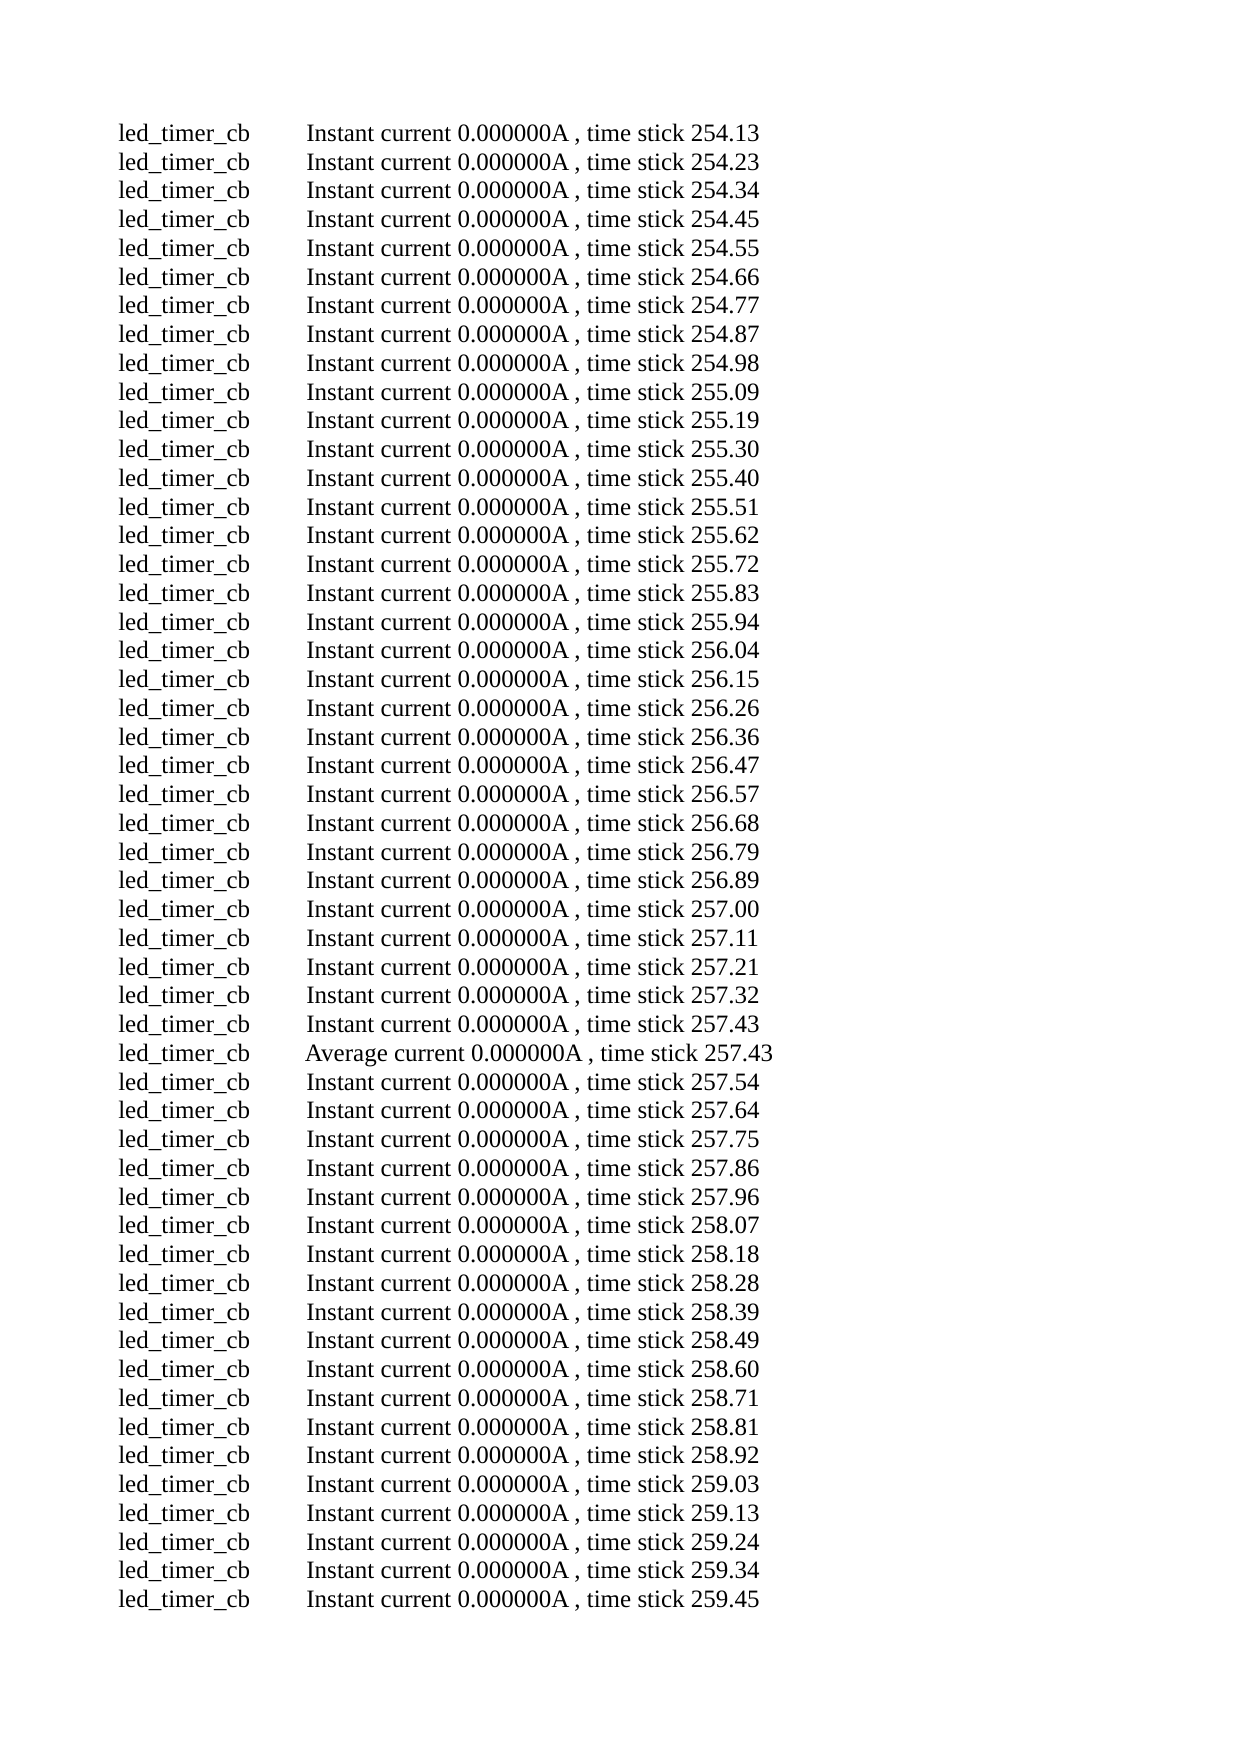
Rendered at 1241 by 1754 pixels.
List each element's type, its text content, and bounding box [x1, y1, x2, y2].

text led_timer_cb Instant current 0.000000A , time stick 259.13 [118, 1498, 1122, 1527]
text led_timer_cb Instant current 0.000000A , time stick 256.68 [118, 808, 1122, 837]
text led_timer_cb Instant current 0.000000A , time stick 255.83 [118, 578, 1122, 607]
text led_timer_cb Instant current 0.000000A , time stick 256.04 [118, 636, 1122, 664]
text led_timer_cb Instant current 0.000000A , time stick 258.07 [118, 1211, 1122, 1239]
text led_timer_cb Average current 0.000000A , time stick 257.43 [118, 1038, 1122, 1067]
text led_timer_cb Instant current 0.000000A , time stick 257.54 [118, 1067, 1122, 1096]
text led_timer_cb Instant current 0.000000A , time stick 259.34 [118, 1556, 1122, 1584]
text led_timer_cb Instant current 0.000000A , time stick 256.57 [118, 779, 1122, 808]
text led_timer_cb Instant current 0.000000A , time stick 254.34 [118, 176, 1122, 204]
text led_timer_cb Instant current 0.000000A , time stick 258.18 [118, 1239, 1122, 1268]
text led_timer_cb Instant current 0.000000A , time stick 257.32 [118, 981, 1122, 1009]
text led_timer_cb Instant current 0.000000A , time stick 256.47 [118, 751, 1122, 779]
text led_timer_cb Instant current 0.000000A , time stick 255.62 [118, 521, 1122, 549]
text led_timer_cb Instant current 0.000000A , time stick 254.66 [118, 262, 1122, 291]
text led_timer_cb Instant current 0.000000A , time stick 257.75 [118, 1124, 1122, 1153]
text led_timer_cb Instant current 0.000000A , time stick 254.13 [118, 118, 1122, 147]
text led_timer_cb Instant current 0.000000A , time stick 259.45 [118, 1584, 1122, 1613]
text led_timer_cb Instant current 0.000000A , time stick 257.96 [118, 1182, 1122, 1211]
text led_timer_cb Instant current 0.000000A , time stick 259.03 [118, 1469, 1122, 1498]
text led_timer_cb Instant current 0.000000A , time stick 255.51 [118, 492, 1122, 521]
text led_timer_cb Instant current 0.000000A , time stick 255.19 [118, 406, 1122, 434]
text led_timer_cb Instant current 0.000000A , time stick 254.55 [118, 233, 1122, 262]
text led_timer_cb Instant current 0.000000A , time stick 257.86 [118, 1153, 1122, 1182]
text led_timer_cb Instant current 0.000000A , time stick 256.15 [118, 664, 1122, 693]
text led_timer_cb Instant current 0.000000A , time stick 258.92 [118, 1441, 1122, 1469]
text led_timer_cb Instant current 0.000000A , time stick 255.72 [118, 549, 1122, 578]
text led_timer_cb Instant current 0.000000A , time stick 258.60 [118, 1354, 1122, 1383]
text led_timer_cb Instant current 0.000000A , time stick 259.24 [118, 1527, 1122, 1556]
text led_timer_cb Instant current 0.000000A , time stick 256.79 [118, 837, 1122, 866]
text led_timer_cb Instant current 0.000000A , time stick 254.77 [118, 291, 1122, 319]
text led_timer_cb Instant current 0.000000A , time stick 255.40 [118, 463, 1122, 492]
text led_timer_cb Instant current 0.000000A , time stick 257.64 [118, 1096, 1122, 1124]
text led_timer_cb Instant current 0.000000A , time stick 258.28 [118, 1268, 1122, 1297]
text led_timer_cb Instant current 0.000000A , time stick 257.21 [118, 952, 1122, 981]
text led_timer_cb Instant current 0.000000A , time stick 256.89 [118, 866, 1122, 894]
text led_timer_cb Instant current 0.000000A , time stick 256.26 [118, 693, 1122, 722]
text led_timer_cb Instant current 0.000000A , time stick 258.49 [118, 1326, 1122, 1354]
text led_timer_cb Instant current 0.000000A , time stick 257.11 [118, 923, 1122, 952]
text led_timer_cb Instant current 0.000000A , time stick 255.30 [118, 434, 1122, 463]
text led_timer_cb Instant current 0.000000A , time stick 258.71 [118, 1383, 1122, 1412]
text led_timer_cb Instant current 0.000000A , time stick 258.39 [118, 1297, 1122, 1326]
text led_timer_cb Instant current 0.000000A , time stick 254.87 [118, 319, 1122, 348]
text led_timer_cb Instant current 0.000000A , time stick 254.23 [118, 147, 1122, 176]
text led_timer_cb Instant current 0.000000A , time stick 255.09 [118, 377, 1122, 406]
text led_timer_cb Instant current 0.000000A , time stick 258.81 [118, 1412, 1122, 1441]
text led_timer_cb Instant current 0.000000A , time stick 254.45 [118, 204, 1122, 233]
text led_timer_cb Instant current 0.000000A , time stick 255.94 [118, 607, 1122, 636]
text led_timer_cb Instant current 0.000000A , time stick 256.36 [118, 722, 1122, 751]
text led_timer_cb Instant current 0.000000A , time stick 257.00 [118, 894, 1122, 923]
text led_timer_cb Instant current 0.000000A , time stick 254.98 [118, 348, 1122, 377]
text led_timer_cb Instant current 0.000000A , time stick 257.43 [118, 1009, 1122, 1038]
